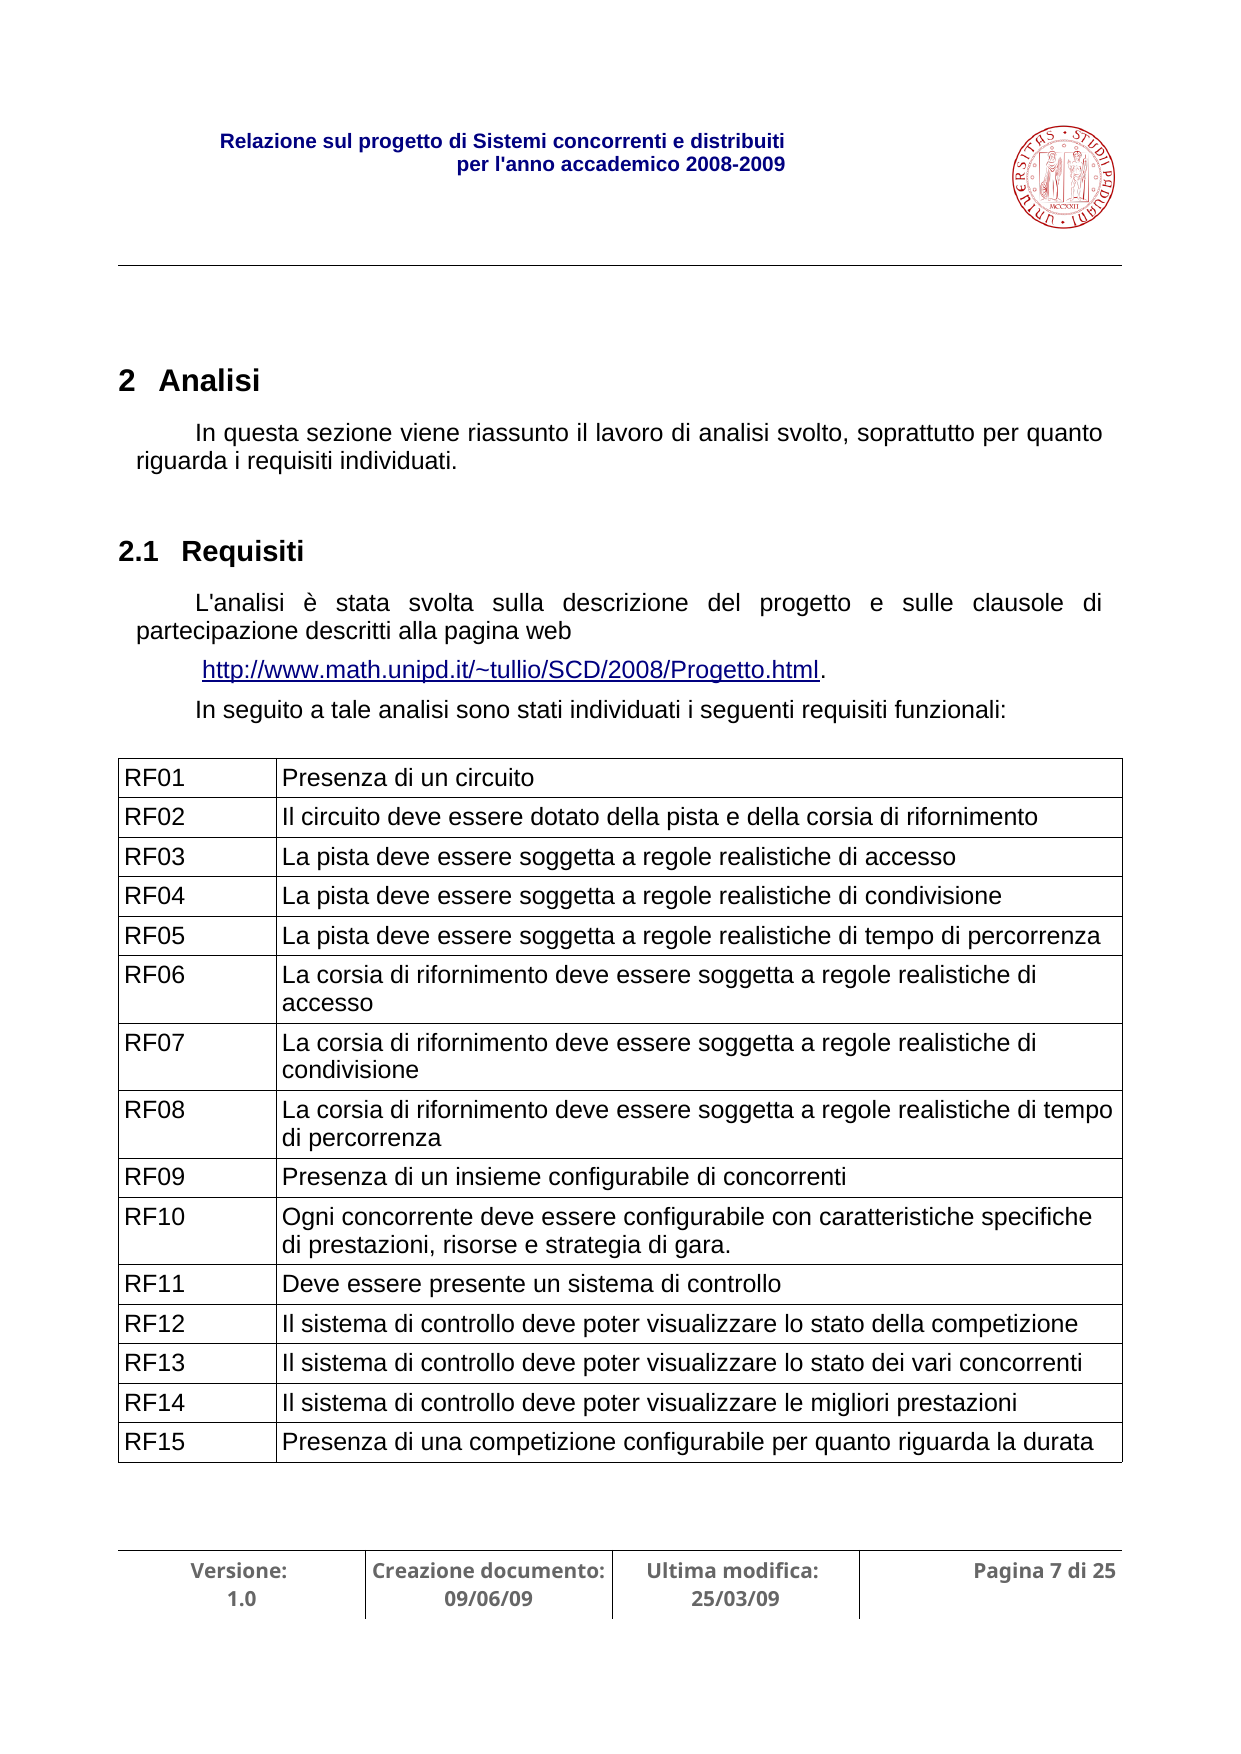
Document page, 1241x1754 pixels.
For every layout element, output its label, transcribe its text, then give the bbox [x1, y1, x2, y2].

table_cell La corsia di rifornimento deve essere soggetta a regole realistiche di tempo di percorrenza [277, 1091, 1122, 1157]
text In questa sezione viene riassunto il lavoro di analisi svolto, soprattutto per quanto riguarda i requisiti individuati. [136, 419, 1104, 475]
table_cell Il circuito deve essere dotato della pista e della corsia di rifornimento [277, 798, 1122, 837]
table_cell RF14 [119, 1384, 276, 1422]
table_cell Presenza di una competizione configurabile per quanto riguarda la durata [277, 1423, 1122, 1462]
table_cell RF08 [119, 1091, 276, 1157]
table_cell RF05 [119, 917, 276, 955]
table_cell Il sistema di controllo deve poter visualizzare lo stato dei vari concorrenti [277, 1344, 1122, 1383]
table_cell RF10 [119, 1198, 276, 1264]
table_cell RF11 [119, 1265, 276, 1304]
table_cell La pista deve essere soggetta a regole realistiche di condivisione [277, 877, 1122, 916]
table_cell RF04 [119, 877, 276, 916]
table_cell Deve essere presente un sistema di controllo [277, 1265, 1122, 1304]
table_cell RF12 [119, 1305, 276, 1343]
table_cell RF13 [119, 1344, 276, 1383]
table_cell La corsia di rifornimento deve essere soggetta a regole realistiche di accesso [277, 956, 1122, 1023]
table_cell RF06 [119, 956, 276, 1023]
table_cell Il sistema di controllo deve poter visualizzare lo stato della competizione [277, 1305, 1122, 1343]
table_cell La pista deve essere soggetta a regole realistiche di accesso [277, 838, 1122, 876]
table_cell Ogni concorrente deve essere configurabile con caratteristiche specifiche di prestazioni, risorse e strategia di gara. [277, 1198, 1122, 1264]
table_cell La corsia di rifornimento deve essere soggetta a regole realistiche di condivisione [277, 1024, 1122, 1090]
table_cell RF15 [119, 1423, 276, 1462]
table_cell RF02 [119, 798, 276, 837]
table_cell RF09 [119, 1159, 276, 1197]
picture [1010, 123, 1117, 231]
text L'analisi è stata svolta sulla descrizione del progetto e sulle clausole di partecipazione descritti alla pagina web [136, 588, 1104, 644]
table_cell La pista deve essere soggetta a regole realistiche di tempo di percorrenza [277, 917, 1122, 955]
subtitle Analisi [118, 363, 1122, 398]
text In seguito a tale analisi sono stati individuati i seguenti requisiti funzionali: [136, 696, 1104, 724]
table_header Presenza di un circuito [277, 759, 1122, 797]
table_cell RF03 [119, 838, 276, 876]
table_cell Il sistema di controllo deve poter visualizzare le migliori prestazioni [277, 1384, 1122, 1422]
table_cell RF07 [119, 1024, 276, 1090]
subtitle Requisiti [118, 535, 1122, 568]
text http://www.math.unipd.it/~tullio/SCD/2008/Progetto.html. [136, 656, 1104, 684]
table_header RF01 [119, 759, 276, 797]
table_cell Presenza di un insieme configurabile di concorrenti [277, 1159, 1122, 1197]
